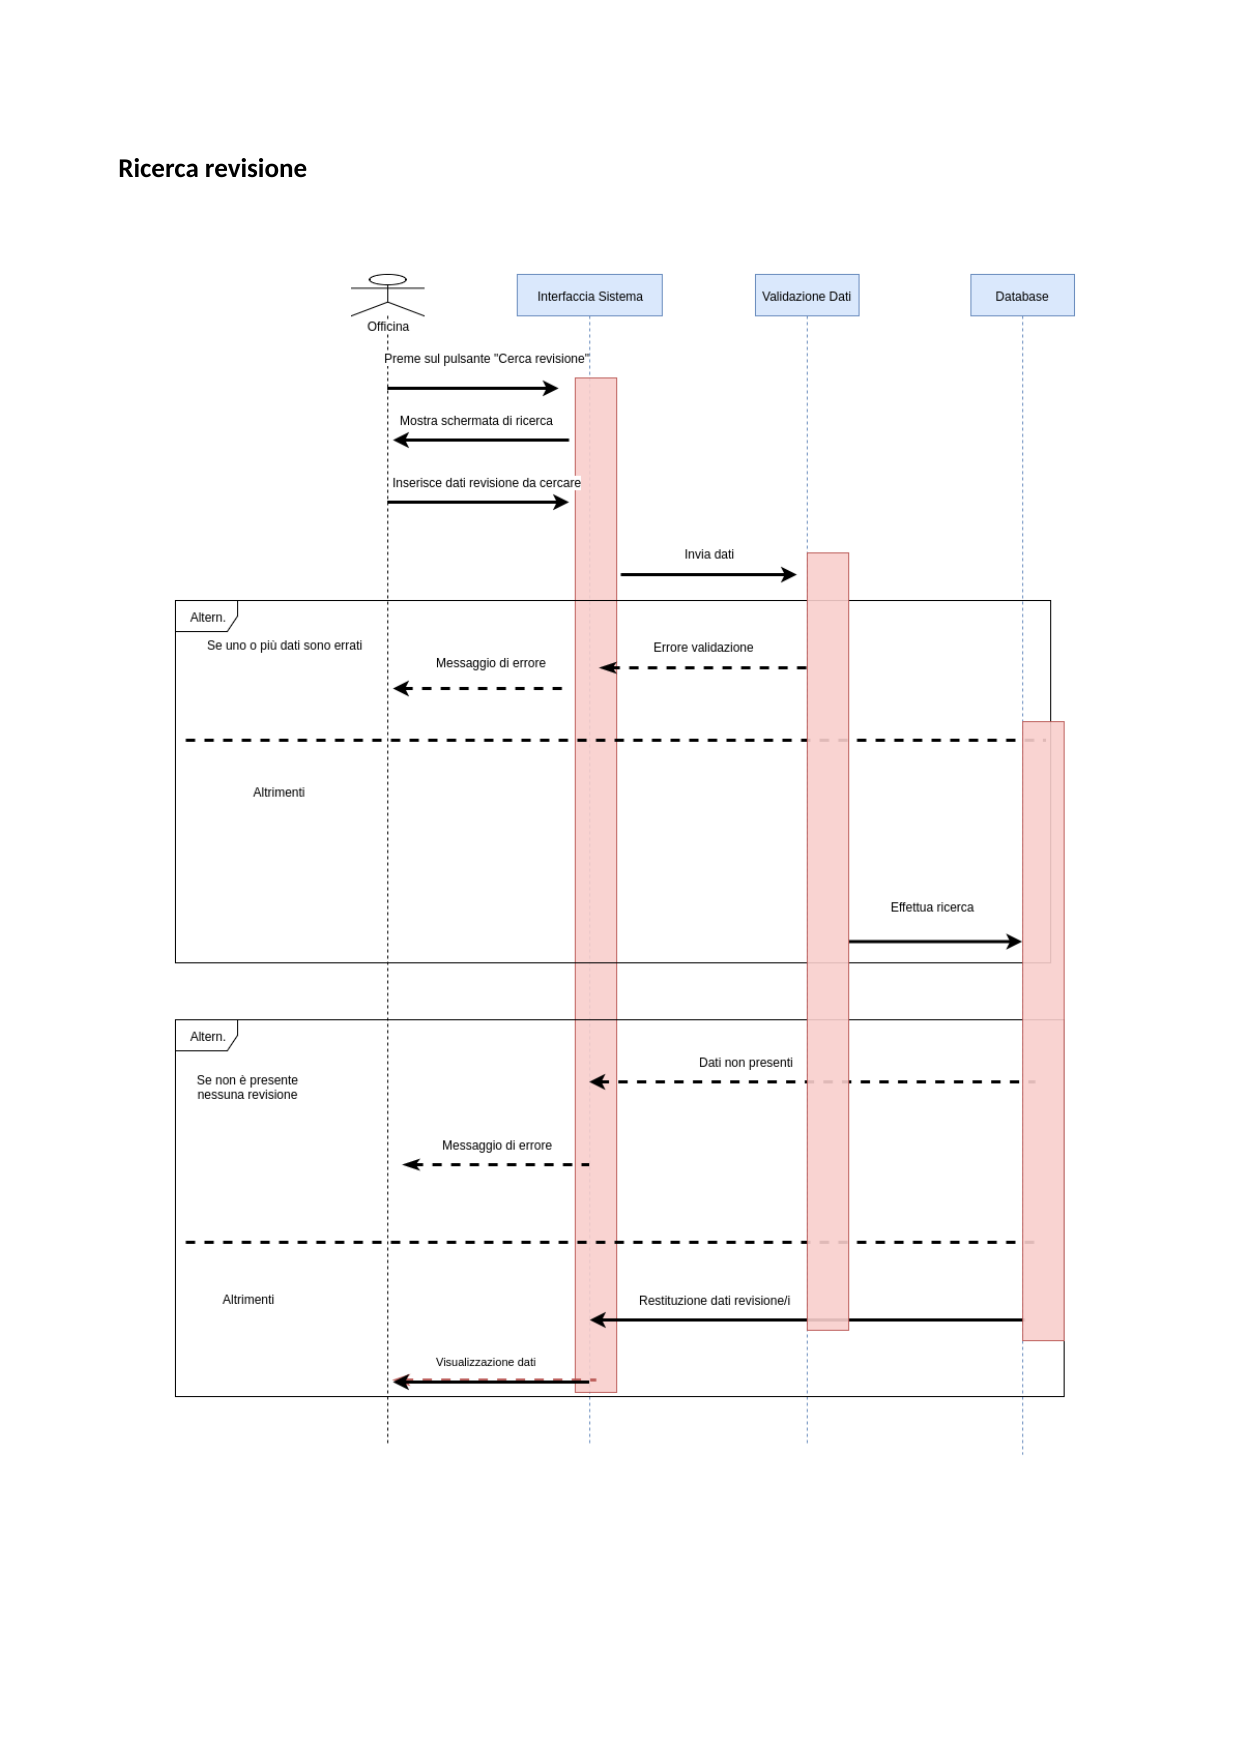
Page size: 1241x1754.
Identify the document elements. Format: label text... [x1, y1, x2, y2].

text Ricerca revisione [118, 151, 1137, 184]
